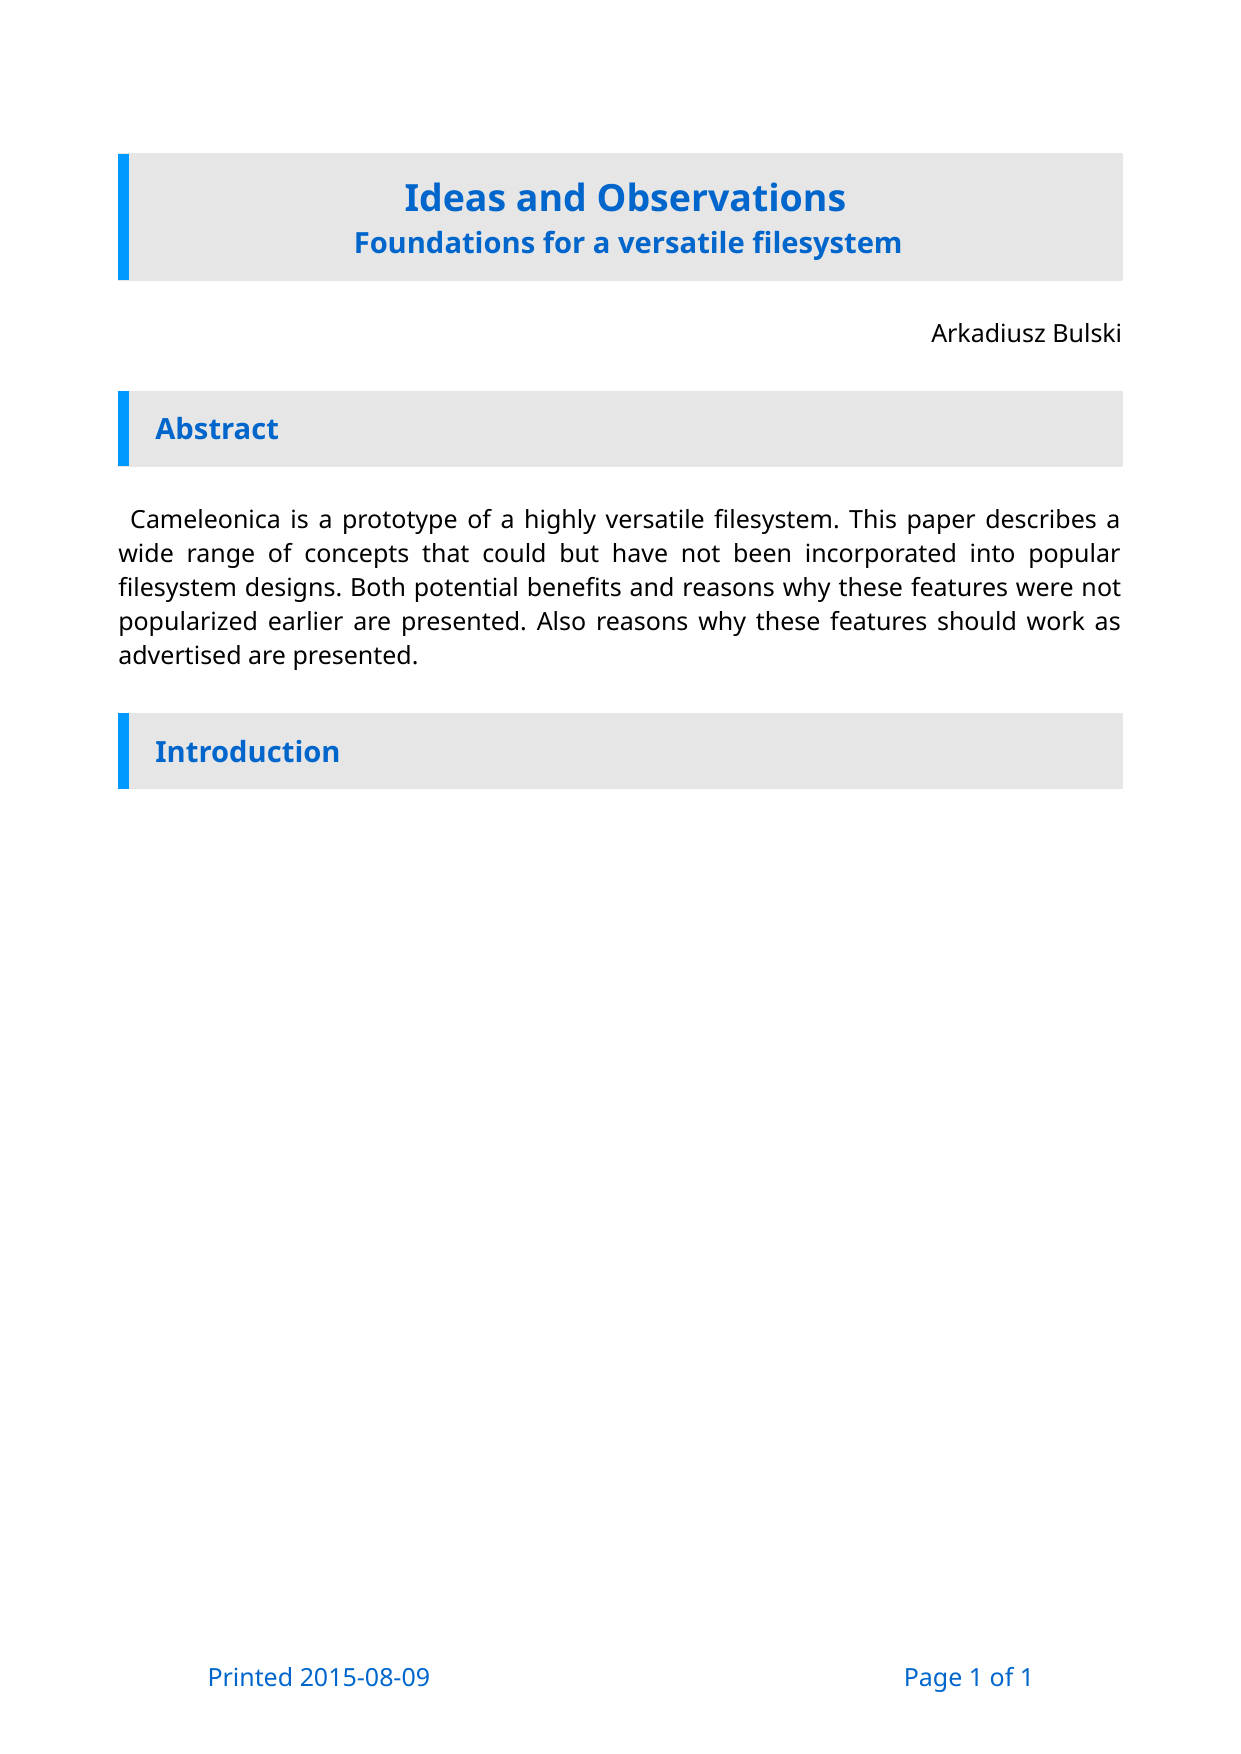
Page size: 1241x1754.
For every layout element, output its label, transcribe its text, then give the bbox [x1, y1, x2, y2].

text Cameleonica is a prototype of a highly versatile filesystem. This paper describes a wide range of concepts that could but have not been incorporated into popular filesystem designs. Both potential benefits and reasons why these features were not popularized earlier are presented. Also reasons why these features should work as advertised are presented. [118, 501, 1122, 672]
text Arkadiusz Bulski [118, 315, 1122, 349]
subtitle Abstract [129, 392, 1122, 466]
subtitle Introduction [129, 714, 1122, 788]
title Ideas and Observations Foundations for a versatile filesystem [129, 155, 1122, 280]
